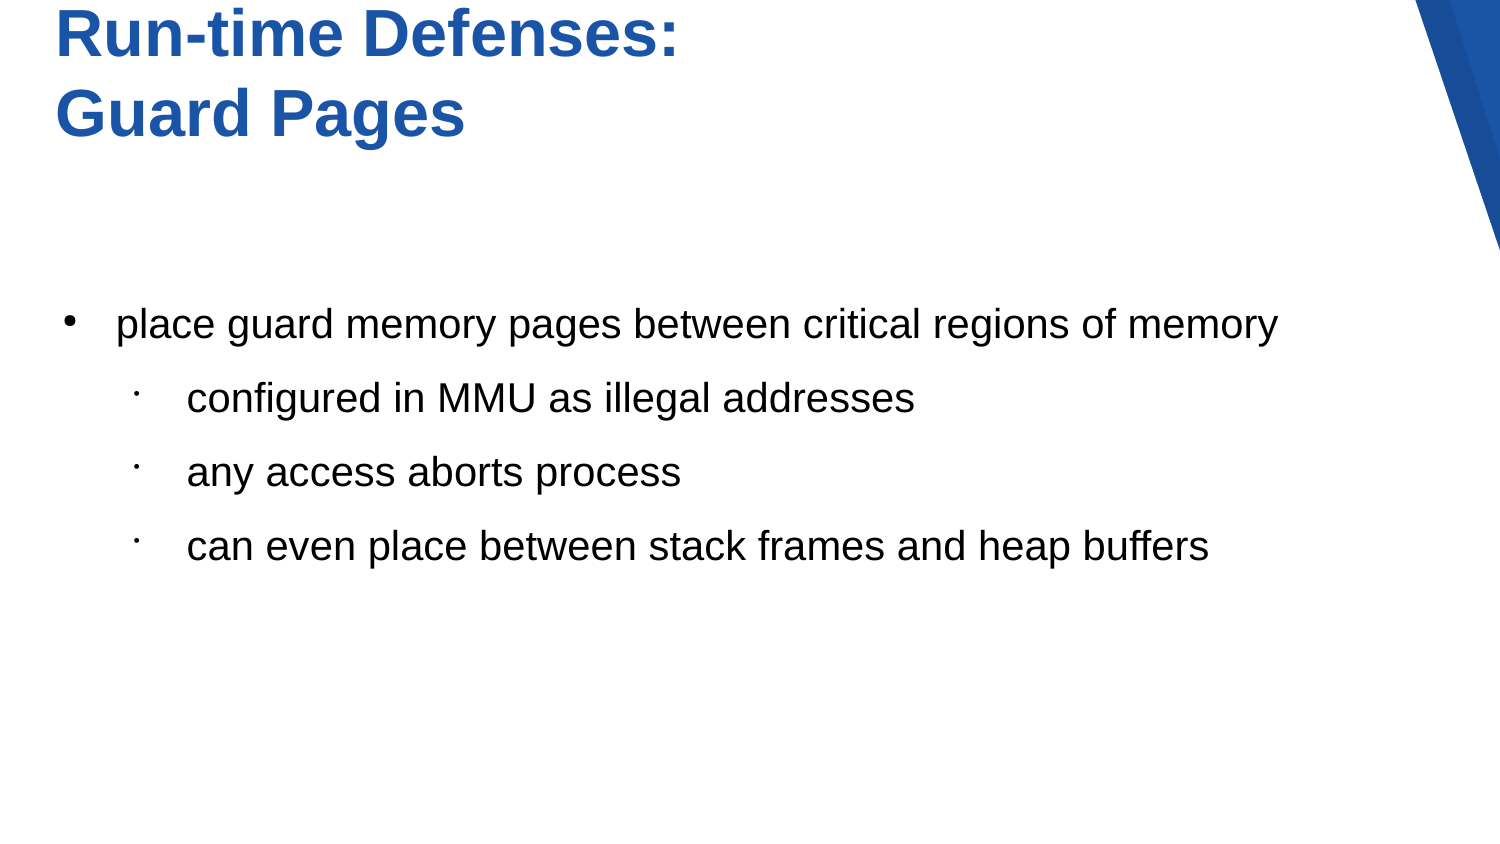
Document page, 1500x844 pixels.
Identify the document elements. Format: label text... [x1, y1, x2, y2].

title Run-time Defenses: Guard Pages [40, 97, 1306, 166]
list place guard memory pages between critical regions of memory configured in MMU as illegal addresses any access aborts process can even place between stack frames and heap buffers [30, 282, 1486, 721]
